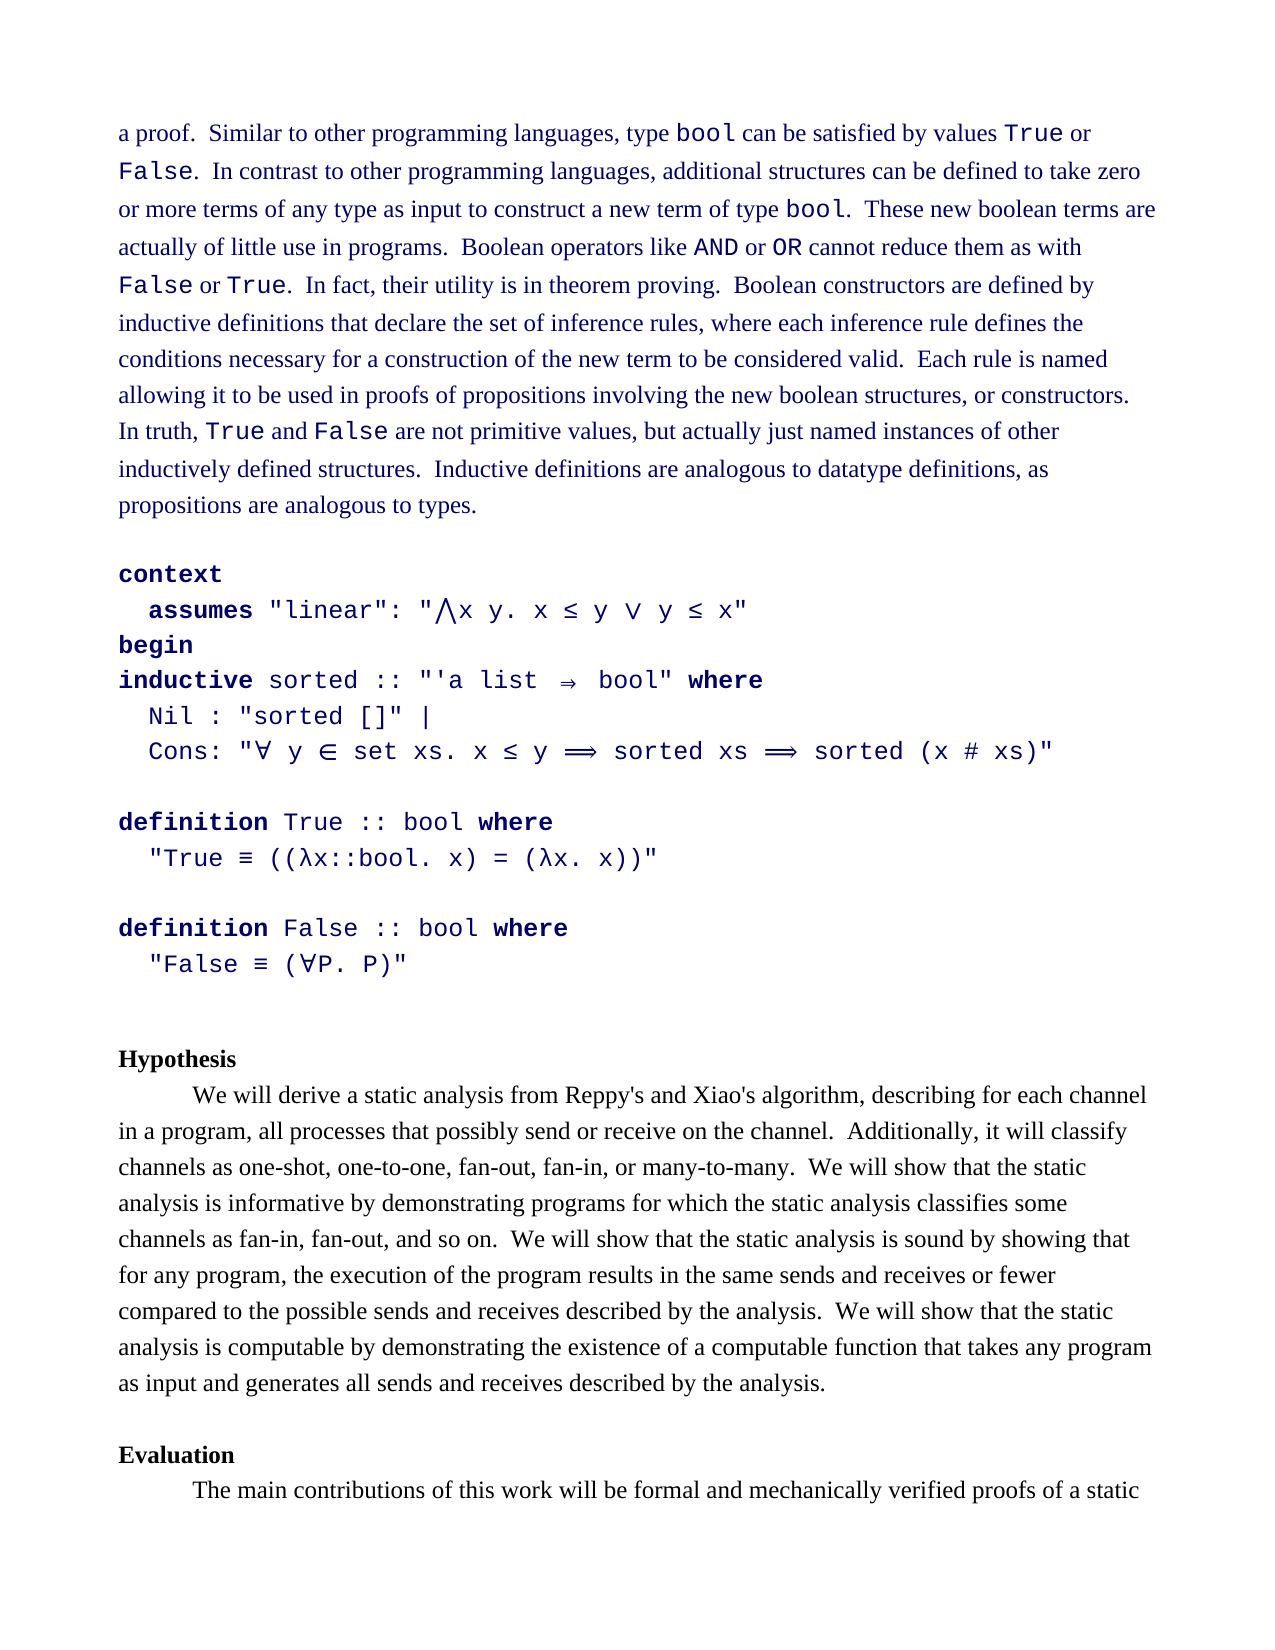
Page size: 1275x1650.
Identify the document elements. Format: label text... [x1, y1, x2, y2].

text Nil : "sorted []" | [118, 703, 1157, 732]
text "False ≡ (∀P. P)" [118, 951, 1157, 980]
text The main contributions of this work will be formal and mechanically verified proofs of a static [118, 1476, 1157, 1504]
text definition True :: bool where [118, 810, 1157, 838]
text context [118, 562, 1157, 590]
text Evaluation [118, 1440, 1157, 1468]
text Hypothesis [118, 1044, 1157, 1073]
text assumes "linear": "⋀x y. x ≤ y ∨ y ≤ x" [118, 597, 1157, 626]
text inductive sorted :: "'a list ⇒ bool" where [118, 668, 1157, 696]
text Cons: "∀ y ∈ set xs. x ≤ y ⟹ sorted xs ⟹ sorted (x # xs)" [118, 739, 1157, 767]
text We will derive a static analysis from Reppy's and Xiao's algorithm, describing for each channel in a program, all processes that possibly send or receive on the channel. Additionally, it will classify channels as one-shot, one-to-one, fan-out, fan-in, or many-to-many. We will show that the static analysis is informative by demonstrating programs for which the static analysis classifies some channels as fan-in, fan-out, and so on. We will show that the static analysis is sound by showing that for any program, the execution of the program results in the same sends and receives or fewer compared to the possible sends and receives described by the analysis. We will show that the static analysis is computable by demonstrating the existence of a computable function that takes any program as input and generates all sends and receives described by the analysis. [118, 1080, 1157, 1397]
text "True ≡ ((λx::bool. x) = (λx. x))" [118, 845, 1157, 873]
text a proof. Similar to other programming languages, type bool can be satisfied by values True or False. In contrast to other programming languages, additional structures can be defined to take zero or more terms of any type as input to construct a new term of type bool. These new boolean terms are actually of little use in programs. Boolean operators like AND or OR cannot reduce them as with False or True. In fact, their utility is in theorem proving. Boolean constructors are defined by inductive definitions that declare the set of inference rules, where each inference rule defines the conditions necessary for a construction of the new term to be considered valid. Each rule is named allowing it to be used in proofs of propositions involving the new boolean structures, or constructors. In truth, True and False are not primitive values, but actually just named instances of other inductively defined structures. Inductive definitions are analogous to datatype definitions, as propositions are analogous to types. [118, 118, 1157, 519]
text begin [118, 633, 1157, 661]
text definition False :: bool where [118, 916, 1157, 944]
